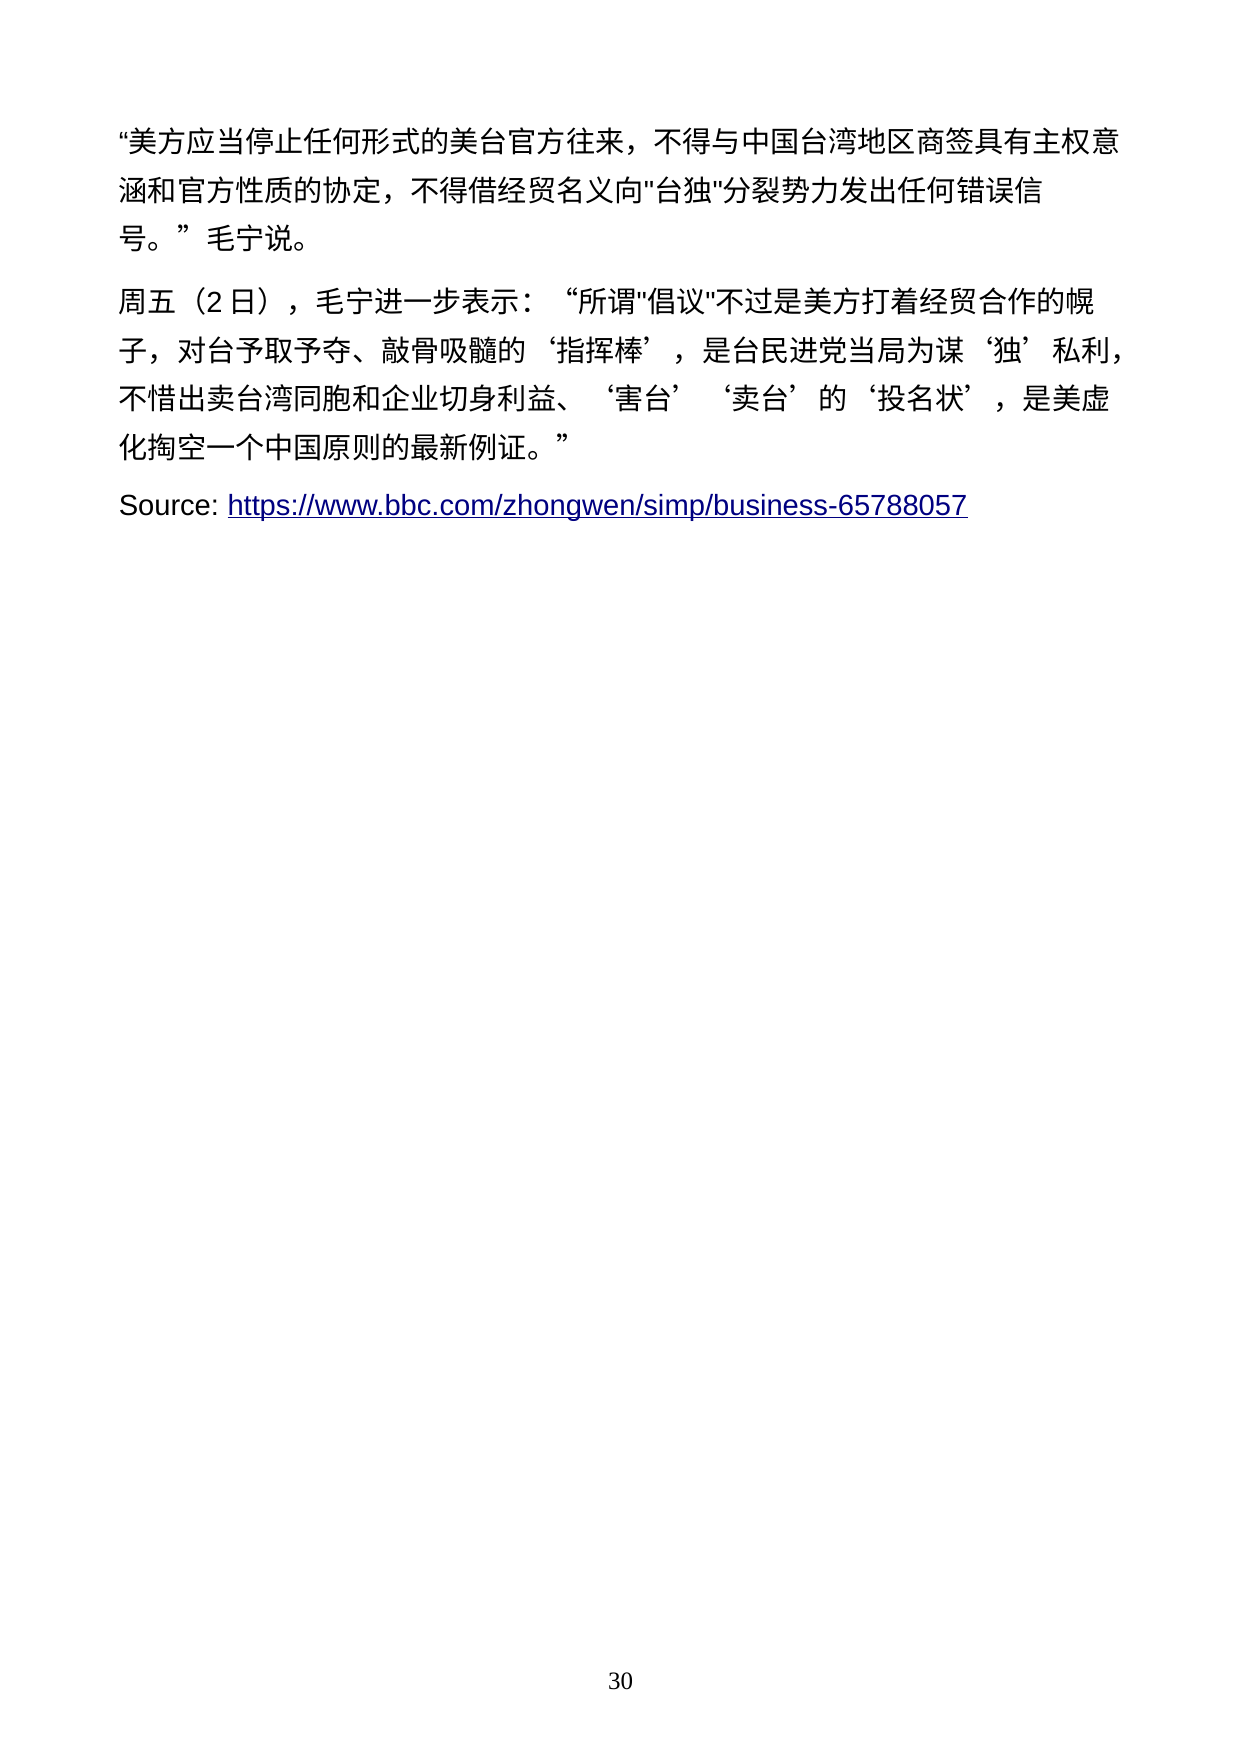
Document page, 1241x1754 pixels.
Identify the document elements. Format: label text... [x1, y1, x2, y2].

text “美方应当停止任何形式的美台官方往来，不得与中国台湾地区商签具有主权意涵和官方性质的协定，不得借经贸名义向"台独"分裂势力发出任何错误信号。”毛宁说。 [118, 118, 1122, 258]
text 周五（2日），毛宁进一步表示：“所谓"倡议"不过是美方打着经贸合作的幌子，对台予取予夺、敲骨吸髓的‘指挥棒’，是台民进党当局为谋‘独’私利，不惜出卖台湾同胞和企业切身利益、‘害台’‘卖台’的‘投名状’，是美虚化掏空一个中国原则的最新例证。” [118, 279, 1122, 467]
text Source: https://www.bbc.com/zhongwen/simp/business-65788057 [118, 487, 1122, 521]
